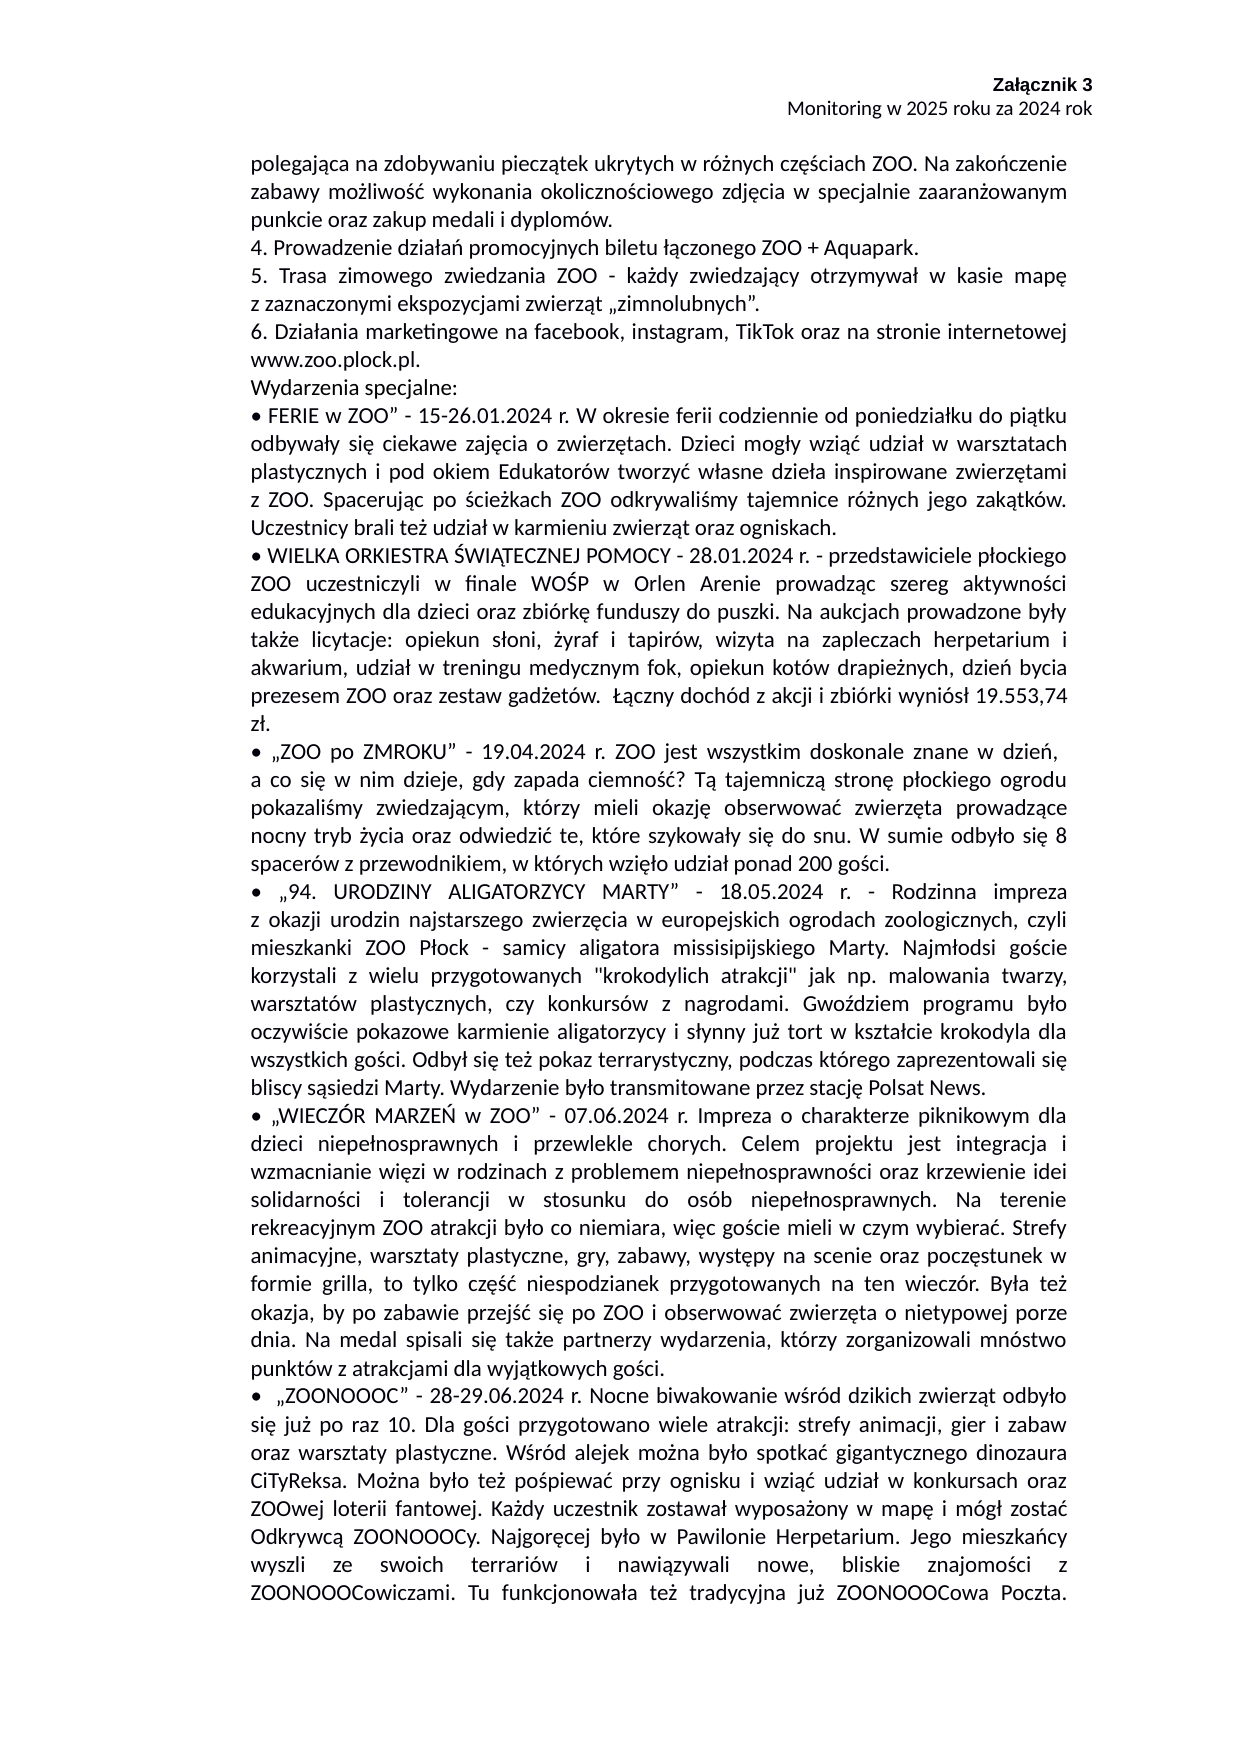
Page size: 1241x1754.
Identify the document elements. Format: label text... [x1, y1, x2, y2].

table_cell [134, 149, 166, 1606]
table_cell [204, 149, 237, 1606]
table_cell [166, 149, 204, 1606]
table_cell polegająca na zdobywaniu pieczątek ukrytych w różnych częściach ZOO. Na zakończenie zabawy możliwość wykonania okolicznościowego zdjęcia w specjalnie zaaranżowanym punkcie oraz zakup medali i dyplomów. 4. Prowadzenie działań promocyjnych biletu łączonego ZOO + Aquapark. 5. Trasa zimowego zwiedzania ZOO - każdy zwiedzający otrzymywał w kasie mapę z zaznaczonymi ekspozycjami zwierząt „zimnolubnych”. 6. Działania marketingowe na facebook, instagram, TikTok oraz na stronie internetowej www.zoo.plock.pl. Wydarzenia specjalne: • FERIE w ZOO” - 15-26.01.2024 r. W okresie ferii codziennie od poniedziałku do piątku odbywały się ciekawe zajęcia o zwierzętach. Dzieci mogły wziąć udział w warsztatach plastycznych i pod okiem Edukatorów tworzyć własne dzieła inspirowane zwierzętami z ZOO. Spacerując po ścieżkach ZOO odkrywaliśmy tajemnice różnych jego zakątków. Uczestnicy brali też udział w karmieniu zwierząt oraz ogniskach. • WIELKA ORKIESTRA ŚWIĄTECZNEJ POMOCY - 28.01.2024 r. - przedstawiciele płockiego ZOO uczestniczyli w finale WOŚP w Orlen Arenie prowadząc szereg aktywności edukacyjnych dla dzieci oraz zbiórkę funduszy do puszki. Na aukcjach prowadzone były także licytacje: opiekun słoni, żyraf i tapirów, wizyta na zapleczach herpetarium i akwarium, udział w treningu medycznym fok, opiekun kotów drapieżnych, dzień bycia prezesem ZOO oraz zestaw gadżetów. Łączny dochód z akcji i zbiórki wyniósł 19.553,74 zł. • „ZOO po ZMROKU” - 19.04.2024 r. ZOO jest wszystkim doskonale znane w dzień, a co się w nim dzieje, gdy zapada ciemność? Tą tajemniczą stronę płockiego ogrodu pokazaliśmy zwiedzającym, którzy mieli okazję obserwować zwierzęta prowadzące nocny tryb życia oraz odwiedzić te, które szykowały się do snu. W sumie odbyło się 8 spacerów z przewodnikiem, w których wzięło udział ponad 200 gości. • „94. URODZINY ALIGATORZYCY MARTY” - 18.05.2024 r. - Rodzinna impreza z okazji urodzin najstarszego zwierzęcia w europejskich ogrodach zoologicznych, czyli mieszkanki ZOO Płock - samicy aligatora missisipijskiego Marty. Najmłodsi goście korzystali z wielu przygotowanych "krokodylich atrakcji" jak np. malowania twarzy, warsztatów plastycznych, czy konkursów z nagrodami. Gwoździem programu było oczywiście pokazowe karmienie aligatorzycy i słynny już tort w kształcie krokodyla dla wszystkich gości. Odbył się też pokaz terrarystyczny, podczas którego zaprezentowali się bliscy sąsiedzi Marty. Wydarzenie było transmitowane przez stację Polsat News. • „WIECZÓR MARZEŃ w ZOO” - 07.06.2024 r. Impreza o charakterze piknikowym dla dzieci niepełnosprawnych i przewlekle chorych. Celem projektu jest integracja i wzmacnianie więzi w rodzinach z problemem niepełnosprawności oraz krzewienie idei solidarności i tolerancji w stosunku do osób niepełnosprawnych. Na terenie rekreacyjnym ZOO atrakcji było co niemiara, więc goście mieli w czym wybierać. Strefy animacyjne, warsztaty plastyczne, gry, zabawy, występy na scenie oraz poczęstunek w formie grilla, to tylko część niespodzianek przygotowanych na ten wieczór. Była też okazja, by po zabawie przejść się po ZOO i obserwować zwierzęta o nietypowej porze dnia. Na medal spisali się także partnerzy wydarzenia, którzy zorganizowali mnóstwo punktów z atrakcjami dla wyjątkowych gości. • „ZOONOOOC” - 28-29.06.2024 r. Nocne biwakowanie wśród dzikich zwierząt odbyło się już po raz 10. Dla gości przygotowano wiele atrakcji: strefy animacji, gier i zabaw oraz warsztaty plastyczne. Wśród alejek można było spotkać gigantycznego dinozaura CiTyReksa. Można było też pośpiewać przy ognisku i wziąć udział w konkursach oraz ZOOwej loterii fantowej. Każdy uczestnik zostawał wyposażony w mapę i mógł zostać Odkrywcą ZOONOOOCy. Najgoręcej było w Pawilonie Herpetarium. Jego mieszkańcy wyszli ze swoich terrariów i nawiązywali nowe, bliskie znajomości z ZOONOOOCowiczami. Tu funkcjonowała też tradycyjna już ZOONOOOCowa Poczta. [237, 149, 1079, 1606]
